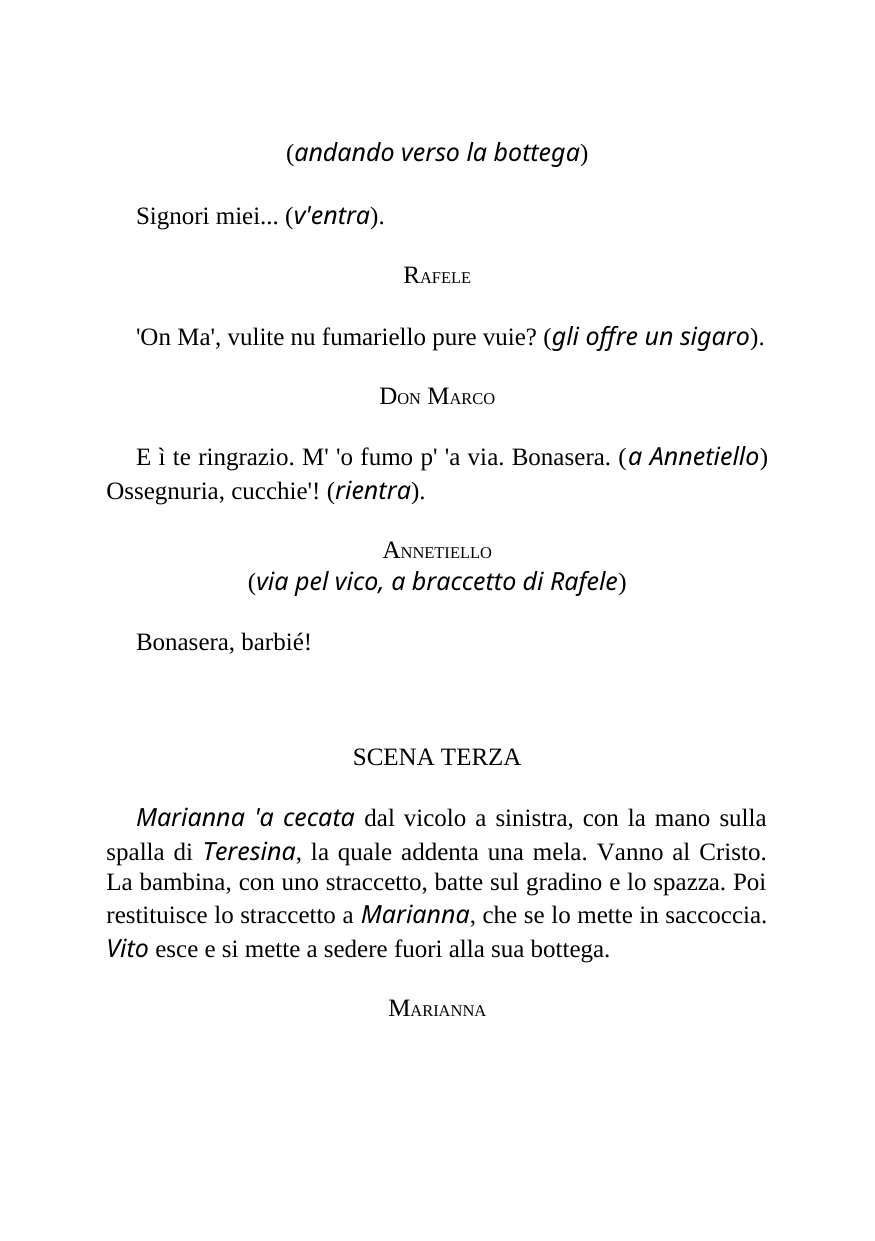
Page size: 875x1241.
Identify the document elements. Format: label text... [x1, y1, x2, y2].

text Signori miei... (v'entra). [106, 198, 768, 232]
text (andando verso la bottega) [106, 135, 768, 169]
text Marianna [106, 993, 768, 1022]
text E ì te ringrazio. M' 'o fumo p' 'a via. Bonasera. (a Annetiello) Ossegnuria, cucchie'! (rientra). [106, 438, 768, 507]
text Marianna 'a cecata dal vicolo a sinistra, con la mano sulla spalla di Teresina, la quale addenta una mela. Vanno al Cristo. La bambina, con uno straccetto, batte sul gradino e lo spazza. Poi restituisce lo straccetto a Marianna, che se lo mette in saccoccia. Vito esce e si mette a sedere fuori alla sua bottega. [106, 799, 768, 964]
text Bonasera, barbié! [106, 627, 768, 656]
text Don Marco [106, 381, 768, 410]
text 'On Ma', vulite nu fumariello pure vuie? (gli offre un sigaro). [106, 318, 768, 352]
text Rafele [106, 261, 768, 289]
text (via pel vico, a braccetto di Rafele) [106, 564, 768, 598]
text Annetiello [106, 535, 768, 564]
text SCENA TERZA [106, 742, 768, 771]
